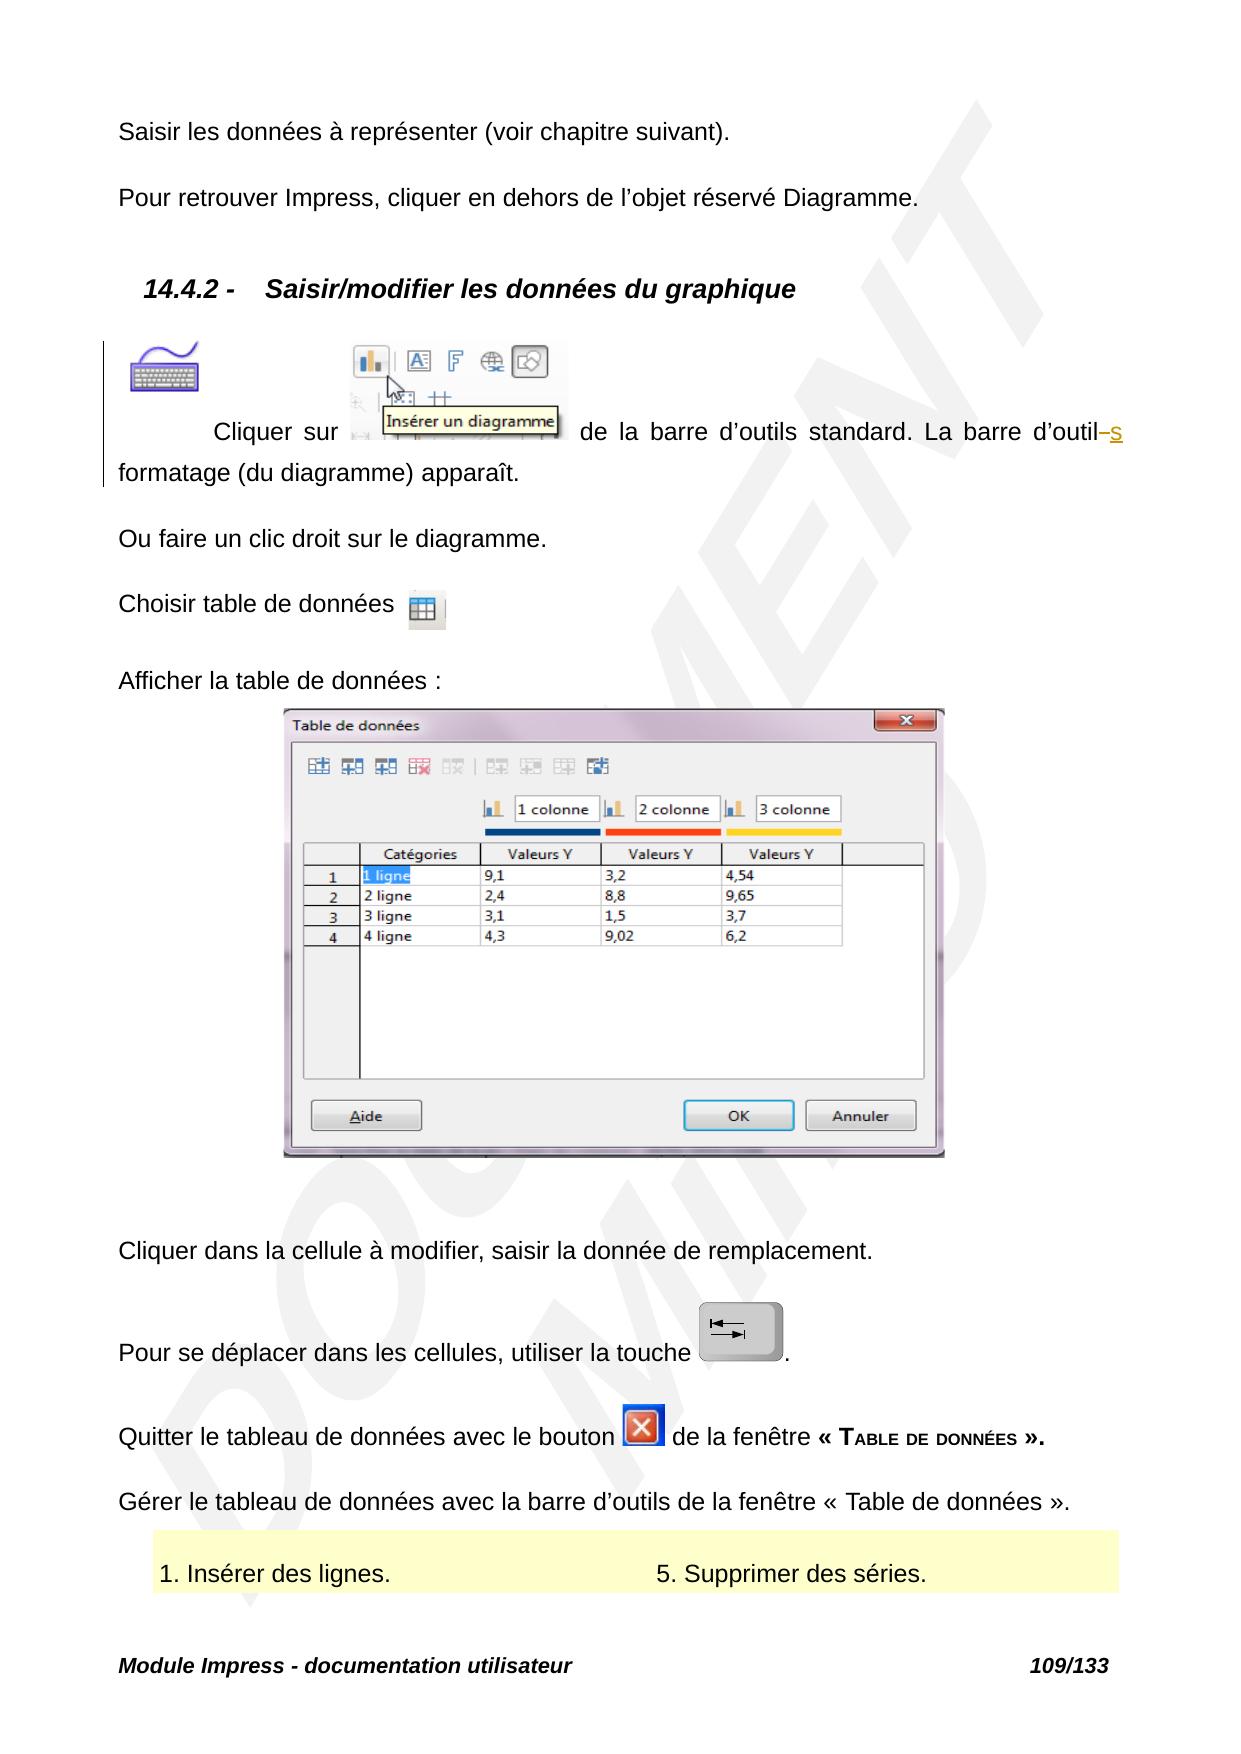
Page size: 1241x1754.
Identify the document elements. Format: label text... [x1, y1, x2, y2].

subtitle Saisir/modifier les données du graphique [143, 274, 1122, 304]
text Cliquer dans la cellule à modifier, saisir la donnée de remplacement. [118, 1237, 1122, 1265]
table_header 5. Supprimer des séries. [656, 1530, 1119, 1593]
table_header 1. Insérer des lignes. [153, 1530, 656, 1593]
picture [622, 1404, 665, 1446]
text Ou faire un clic droit sur le diagramme. [118, 525, 1122, 553]
text Choisir table de données [118, 590, 408, 629]
text Pour retrouver Impress, cliquer en dehors de l’objet réservé Diagramme. [118, 183, 1122, 211]
text [447, 590, 1122, 629]
picture [408, 590, 447, 630]
picture [283, 708, 945, 1158]
text Gérer le tableau de données avec la barre d’outils de la fenêtre « Table de données ». [118, 1488, 1122, 1516]
picture [126, 331, 202, 406]
text Pour se déplacer dans les cellules, utiliser la touche . [118, 1302, 1122, 1367]
text Quitter le tableau de données avec le bouton de la fenêtre « Table de données ». [118, 1404, 1122, 1451]
text Saisir les données à représenter (voir chapitre suivant). [118, 118, 1122, 146]
text Afficher la table de données : [118, 667, 1122, 695]
picture [349, 340, 569, 440]
text Cliquer sur de la barre d’outils standard. La barre d’outils formatage (du diagramme) apparaît. [118, 440, 1122, 487]
